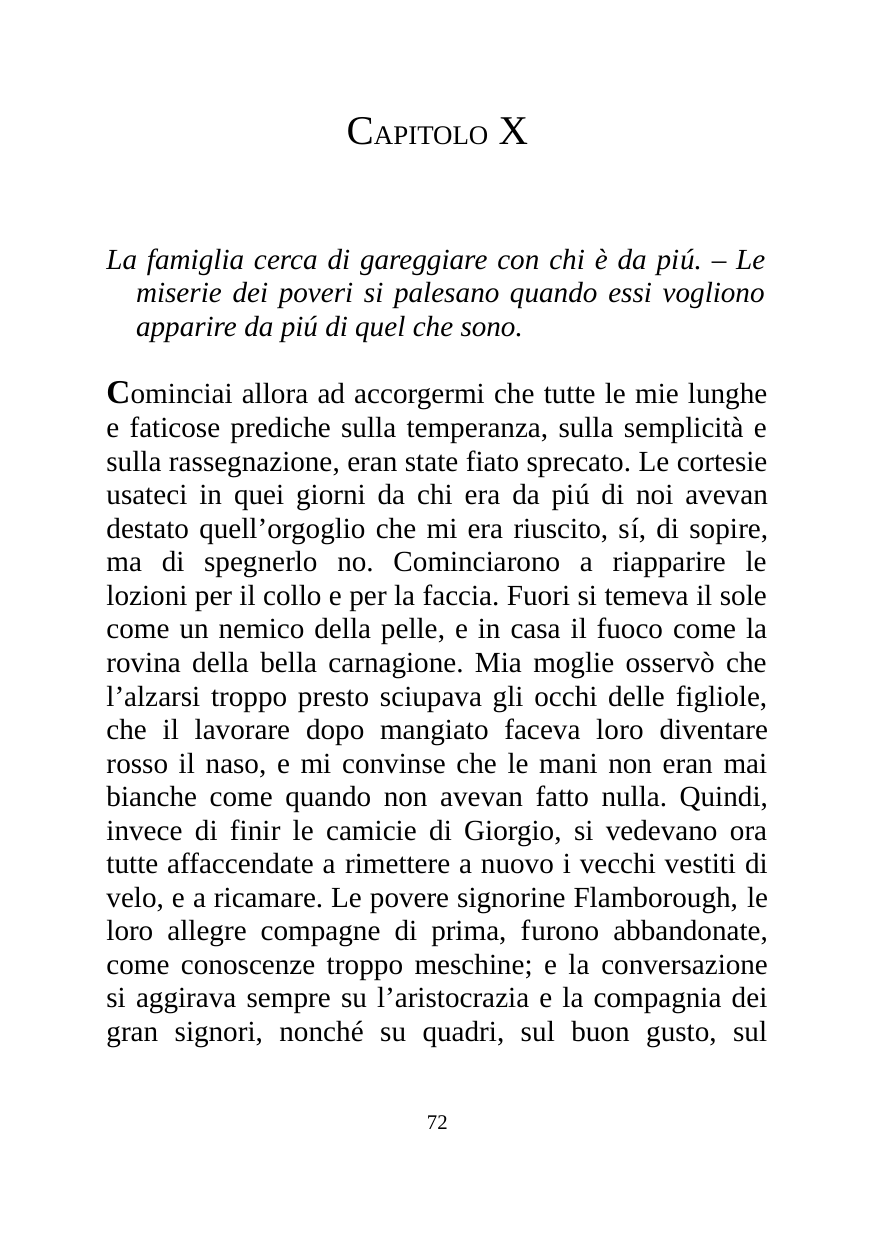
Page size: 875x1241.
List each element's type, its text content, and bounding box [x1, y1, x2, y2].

subtitle La famiglia cerca di gareggiare con chi è da piú. – Le miserie dei poveri si palesano quando essi vogliono apparire da piú di quel che sono. [106, 242, 768, 342]
subtitle Capitolo X [106, 106, 768, 153]
text Cominciai allora ad accorgermi che tutte le mie lunghe e faticose prediche sulla temperanza, sulla semplicità e sulla rassegnazione, eran state fiato sprecato. Le cortesie usateci in quei giorni da chi era da piú di noi avevan destato quell’orgoglio che mi era riuscito, sí, di sopire, ma di spegnerlo no. Cominciarono a riapparire le lozioni per il collo e per la faccia. Fuori si temeva il sole come un nemico della pelle, e in casa il fuoco come la rovina della bella carnagione. Mia moglie osservò che l’alzarsi troppo presto sciupava gli occhi delle figliole, che il lavorare dopo mangiato faceva loro diventare rosso il naso, e mi convinse che le mani non eran mai bianche come quando non avevan fatto nulla. Quindi, invece di finir le camicie di Giorgio, si vedevano ora tutte affaccendate a rimettere a nuovo i vecchi vestiti di velo, e a ricamare. Le povere signorine Flamborough, le loro allegre compagne di prima, furono abbandonate, come conoscenze troppo meschine; e la conversazione si aggirava sempre su l’aristocrazia e la compagnia dei gran signori, nonché su quadri, sul buon gusto, sul [106, 372, 768, 1048]
